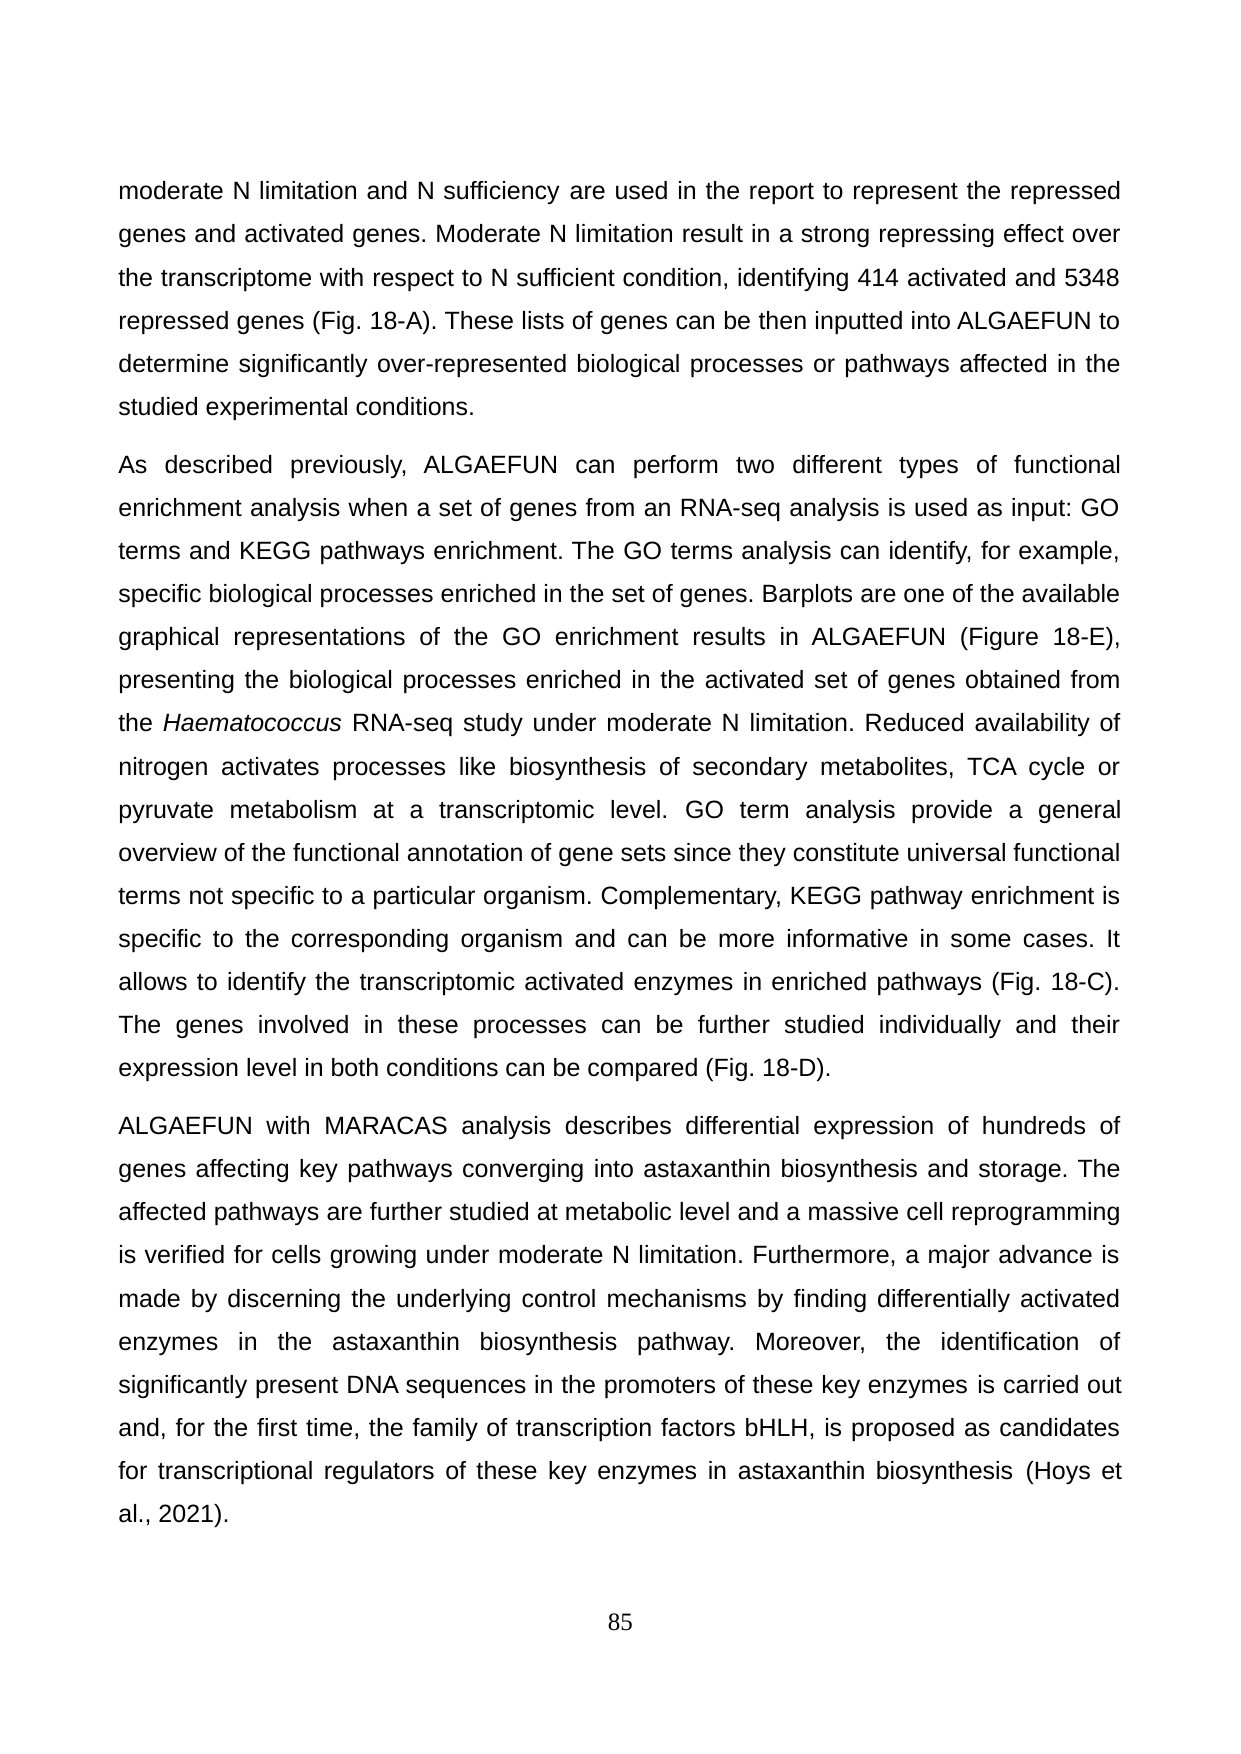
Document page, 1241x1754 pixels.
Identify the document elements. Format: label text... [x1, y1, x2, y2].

text ALGAEFUN with MARACAS analysis describes differential expression of hundreds of genes affecting key pathways converging into astaxanthin biosynthesis and storage. The affected pathways are further studied at metabolic level and a massive cell reprogramming is verified for cells growing under moderate N limitation. Furthermore, a major advance is made by discerning the underlying control mechanisms by finding differentially activated enzymes in the astaxanthin biosynthesis pathway. Moreover, the identification of significantly present DNA sequences in the promoters of these key enzymes is carried out and, for the first time, the family of transcription factors bHLH, is proposed as candidates for transcriptional regulators of these key enzymes in astaxanthin biosynthesis (Hoys et al., 2021)⁠. [118, 1111, 1122, 1528]
text moderate N limitation and N sufficiency are used in the report to represent the repressed genes and activated genes. Moderate N limitation result in a strong repressing effect over the transcriptome with respect to N sufficient condition, identifying 414 activated and 5348 repressed genes (Fig. 18-A). These lists of genes can be then inputted into ALGAEFUN to determine significantly over-represented biological processes or pathways affected in the studied experimental conditions. [118, 176, 1122, 421]
text As described previously, ALGAEFUN can perform two different types of functional enrichment analysis when a set of genes from an RNA-seq analysis is used as input: GO terms and KEGG pathways enrichment. The GO terms analysis can identify, for example, specific biological processes enriched in the set of genes. Barplots are one of the available graphical representations of the GO enrichment results in ALGAEFUN (Figure 18-E), presenting the biological processes enriched in the activated set of genes obtained from the Haematococcus RNA-seq study under moderate N limitation. Reduced availability of nitrogen activates processes like biosynthesis of secondary metabolites, TCA cycle or pyruvate metabolism at a transcriptomic level. GO term analysis provide a general overview of the functional annotation of gene sets since they constitute universal functional terms not specific to a particular organism. Complementary, KEGG pathway enrichment is specific to the corresponding organism and can be more informative in some cases. It allows to identify the transcriptomic activated enzymes in enriched pathways (Fig. 18-C). The genes involved in these processes can be further studied individually and their expression level in both conditions can be compared (Fig. 18-D). [118, 450, 1122, 1082]
